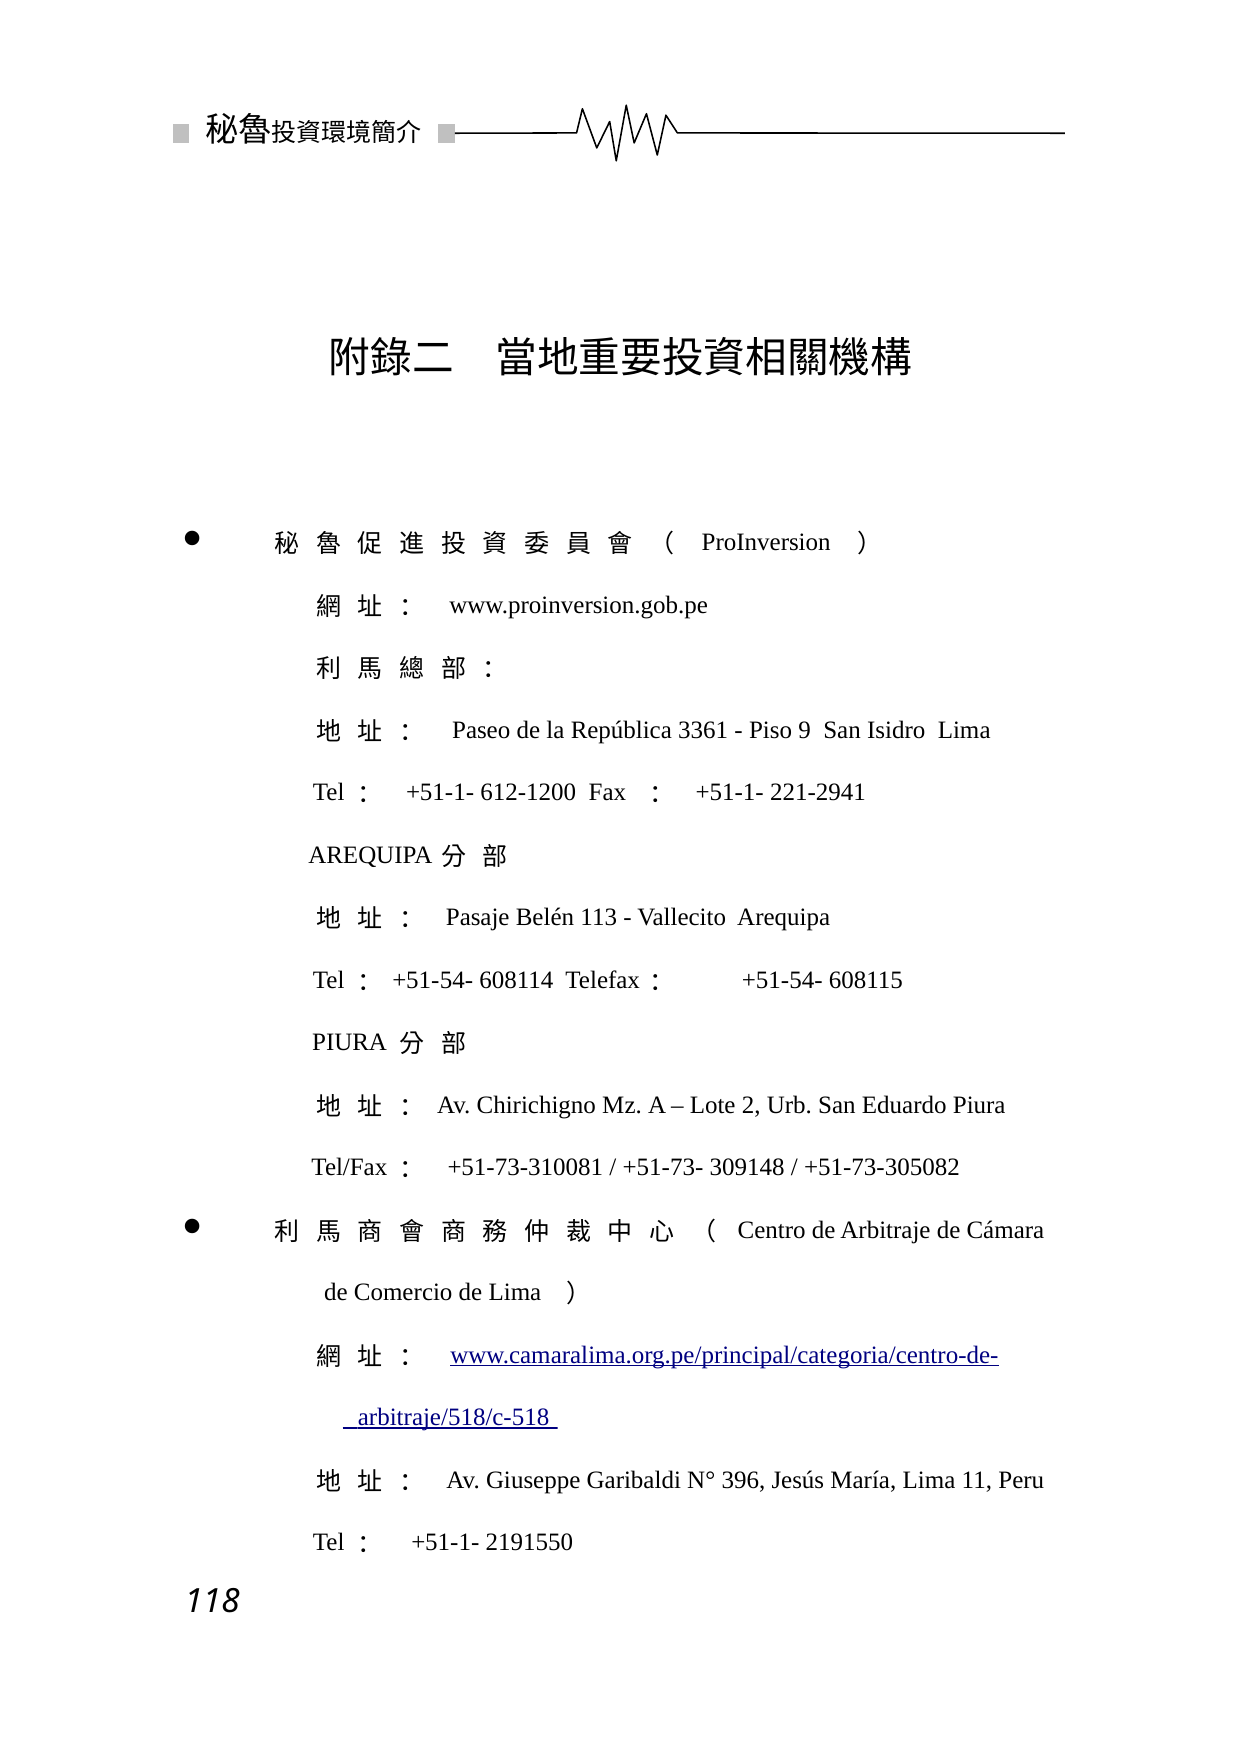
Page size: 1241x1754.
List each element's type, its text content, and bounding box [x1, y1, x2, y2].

text Tel/Fax：+51-73-310081 / +51-73- 309148 / +51-73-305082 [183, 1125, 1058, 1188]
list 秘魯促進投資委員會（ProInversion） [182, 500, 1058, 563]
text PIURA分部 [183, 1000, 1058, 1063]
text 地址：Av. Giuseppe Garibaldi N° 396, Jesús María, Lima 11, Peru [273, 1438, 1058, 1500]
text Tel：+51-1- 2191550 [273, 1500, 1058, 1563]
text 網址：www.camaralima.org.pe/principal/categoria/centro-de-arbitraje/518/c-518 [274, 1313, 1058, 1438]
text AREQUIPA分部 [183, 813, 1058, 875]
text 地址：Paseo de la República 3361 - Piso 9 San Isidro Lima [183, 688, 1058, 750]
text 網址：www.proinversion.gob.pe [183, 563, 1058, 625]
text Tel：+51-1- 612-1200 Fax：+51-1- 221-2941 [183, 750, 1058, 813]
text Tel：+51-54- 608114 Telefax： +51-54- 608115 [183, 938, 1058, 1000]
text 附錄二 當地重要投資相關機構 [183, 313, 1058, 375]
text 利馬總部： [183, 625, 1058, 688]
text 地址：Pasaje Belén 113 - Vallecito Arequipa [183, 875, 1058, 938]
text 地址：Av. Chirichigno Mz. A – Lote 2, Urb. San Eduardo Piura [183, 1063, 1058, 1125]
list 利馬商會商務仲裁中心（Centro de Arbitraje de Cámara de Comercio de Lima） [182, 1188, 1058, 1313]
